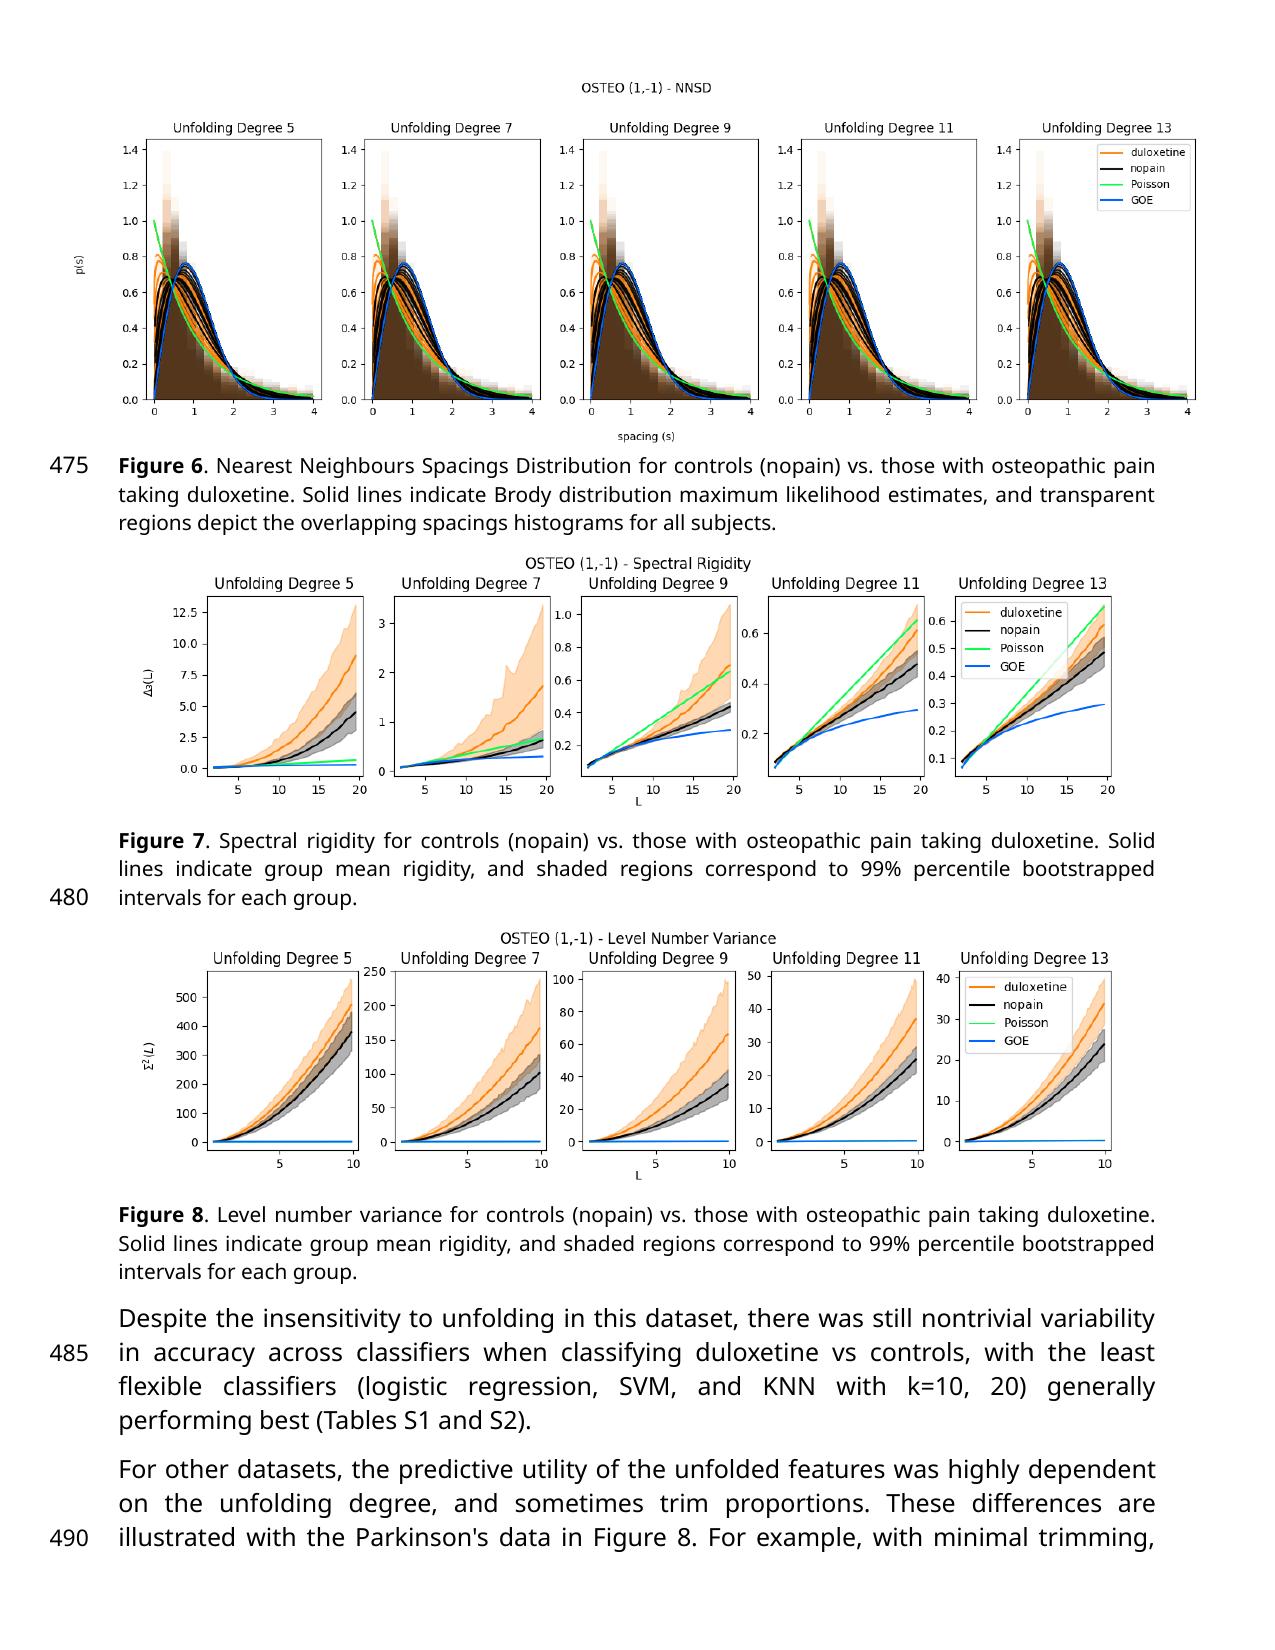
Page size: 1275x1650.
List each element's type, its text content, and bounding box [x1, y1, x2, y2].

picture [118, 551, 1157, 812]
text Despite the insensitivity to unfolding in this dataset, there was still nontrivial variability in accuracy across classifiers when classifying duloxetine vs controls, with the least flexible classifiers (logistic regression, SVM, and KNN with k=10, 20) generally performing best (Tables S1 and S2). [118, 1301, 1157, 1437]
picture [63, 75, 1213, 452]
text Figure 8. Level number variance for controls (nopain) vs. those with osteopathic pain taking duloxetine. Solid lines indicate group mean rigidity, and shaded regions correspond to 99% percentile bootstrapped intervals for each group. [118, 1186, 1157, 1286]
picture [118, 926, 1157, 1186]
text For other datasets, the predictive utility of the unfolded features was highly dependent on the unfolding degree, and sometimes trim proportions. These differences are illustrated with the Parkinson's data in Figure 8. For example, with minimal trimming, [118, 1452, 1157, 1554]
text Figure 7. Spectral rigidity for controls (nopain) vs. those with osteopathic pain taking duloxetine. Solid lines indicate group mean rigidity, and shaded regions correspond to 99% percentile bootstrapped intervals for each group. [118, 812, 1157, 911]
text Figure 6. Nearest Neighbours Spacings Distribution for controls (nopain) vs. those with osteopathic pain taking duloxetine. Solid lines indicate Brody distribution maximum likelihood estimates, and transparent regions depict the overlapping spacings histograms for all subjects. [118, 452, 1157, 537]
